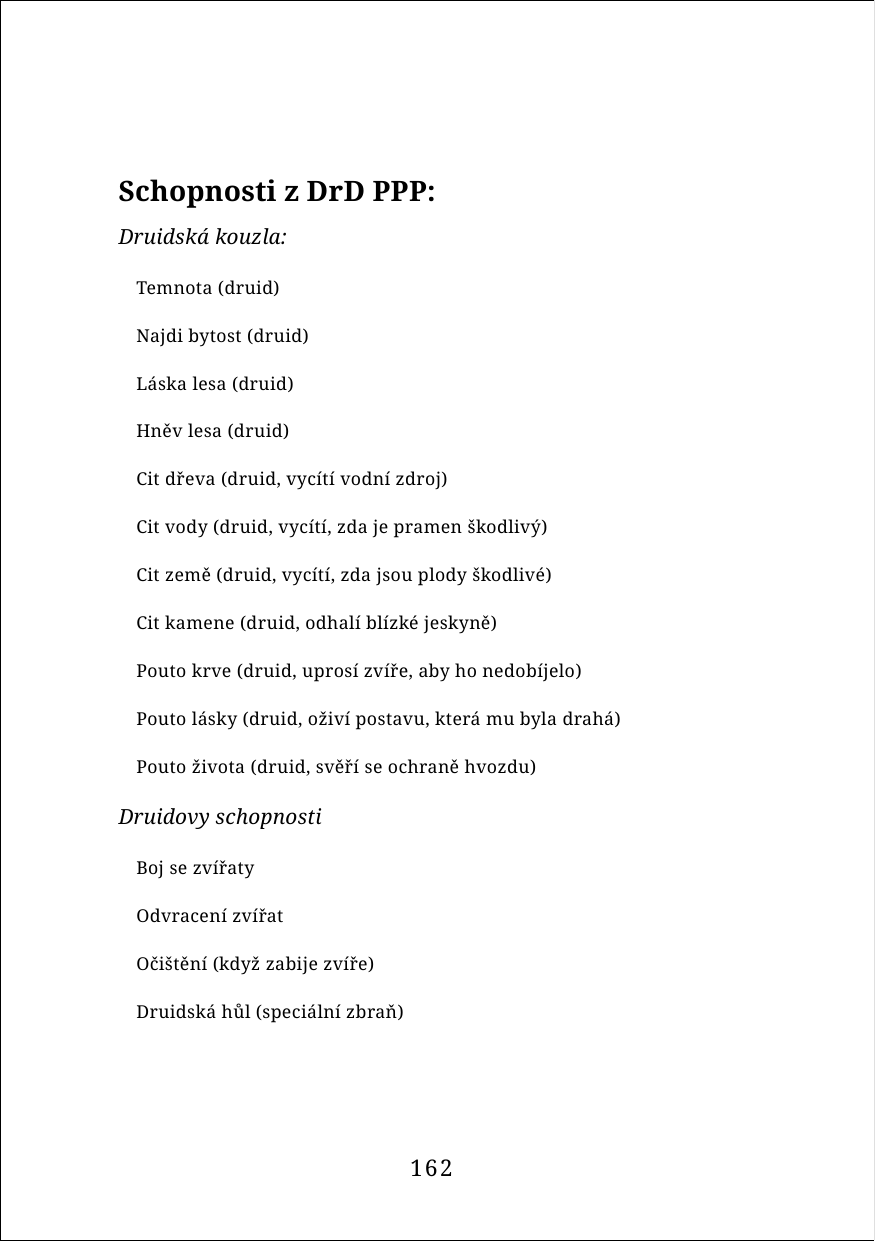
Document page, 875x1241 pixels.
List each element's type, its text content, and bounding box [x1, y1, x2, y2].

text Láska lesa (druid) [136, 371, 756, 395]
text Cit kamene (druid, odhalí blízké jeskyně) [136, 611, 756, 635]
text Cit vody (druid, vycítí, zda je pramen škodlivý) [136, 515, 756, 539]
text Najdi bytost (druid) [136, 323, 756, 347]
subtitle Schopnosti z DrD PPP: [118, 172, 756, 210]
text Cit země (druid, vycítí, zda jsou plody škodlivé) [136, 563, 756, 587]
text Temnota (druid) [136, 275, 756, 299]
text Druidská hůl (speciální zbraň) [136, 999, 756, 1023]
text Pouto lásky (druid, oživí postavu, která mu byla drahá) [136, 706, 756, 731]
text Pouto života (druid, svěří se ochraně hvozdu) [136, 754, 756, 778]
text Boj se zvířaty [136, 855, 756, 879]
text Druidovy schopnosti [118, 802, 756, 831]
text Pouto krve (druid, uprosí zvíře, aby ho nedobíjelo) [136, 658, 756, 683]
text Cit dřeva (druid, vycítí vodní zdroj) [136, 467, 756, 491]
text Hněv lesa (druid) [136, 419, 756, 443]
text Očištění (když zabije zvíře) [136, 951, 756, 975]
text Druidská kouzla: [118, 222, 756, 250]
text Odvracení zvířat [136, 903, 756, 927]
